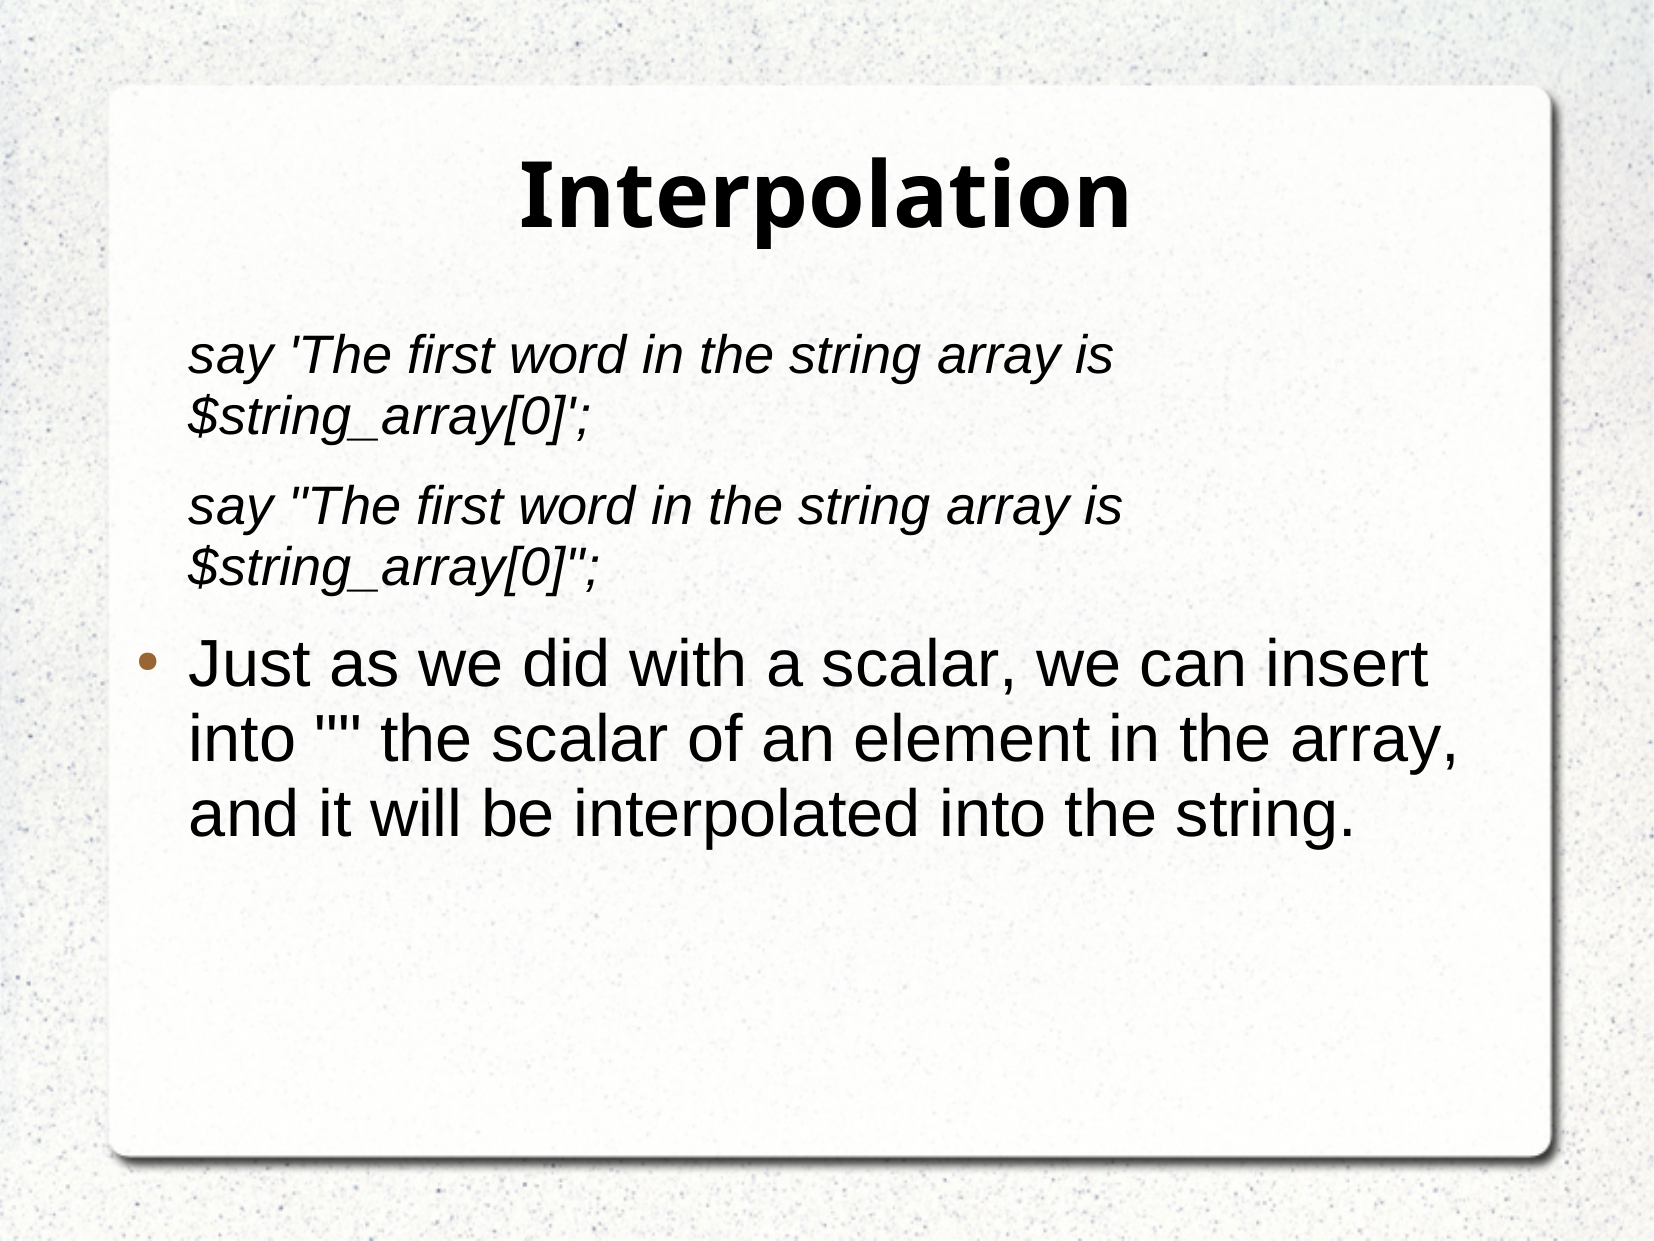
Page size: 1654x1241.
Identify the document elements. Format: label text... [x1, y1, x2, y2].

title Interpolation [118, 88, 1536, 296]
picture [0, 0, 1654, 1241]
list say 'The first word in the string array is $string_array[0]'; say "The first word in the string array is $string_array[0]"; Just as we did with a scalar, we can insert into "" the scalar of an element in the array, and it will be interpolated into the string. [118, 324, 1506, 1063]
